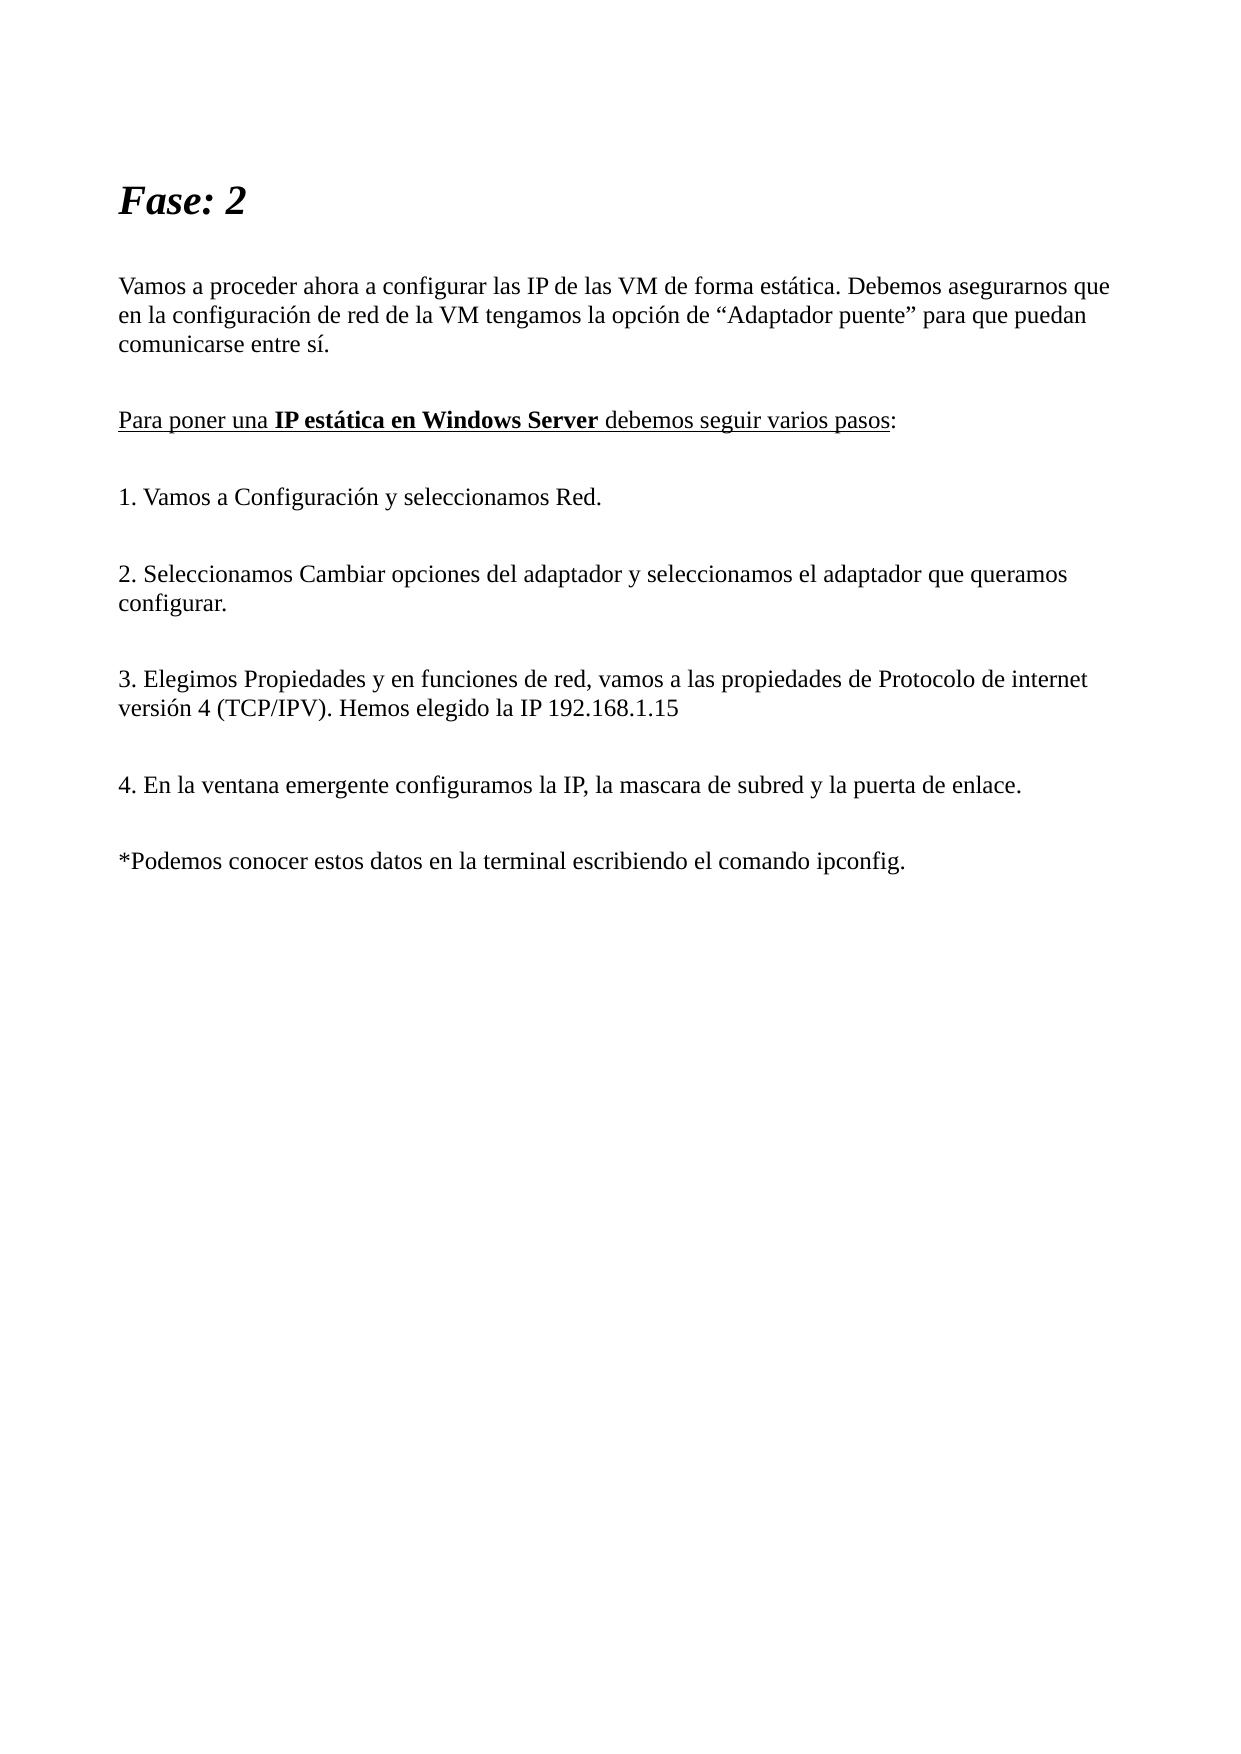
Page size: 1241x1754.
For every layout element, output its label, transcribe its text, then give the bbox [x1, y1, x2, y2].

text 2. Seleccionamos Cambiar opciones del adaptador y seleccionamos el adaptador que queramos configurar. [118, 559, 1122, 616]
text *Podemos conocer estos datos en la terminal escribiendo el comando ipconfig. [118, 846, 1122, 875]
text 3. Elegimos Propiedades y en funciones de red, vamos a las propiedades de Protocolo de internet versión 4 (TCP/IPV). Hemos elegido la IP 192.168.1.15 [118, 664, 1122, 722]
text Fase: 2 [118, 176, 1122, 223]
text 4. En la ventana emergente configuramos la IP, la mascara de subred y la puerta de enlace. [118, 770, 1122, 798]
text 1. Vamos a Configuración y seleccionamos Red. [118, 482, 1122, 511]
text Vamos a proceder ahora a configurar las IP de las VM de forma estática. Debemos asegurarnos que en la configuración de red de la VM tengamos la opción de “Adaptador puente” para que puedan comunicarse entre sí. [118, 271, 1122, 358]
text Para poner una IP estática en Windows Server debemos seguir varios pasos: [118, 406, 1122, 434]
